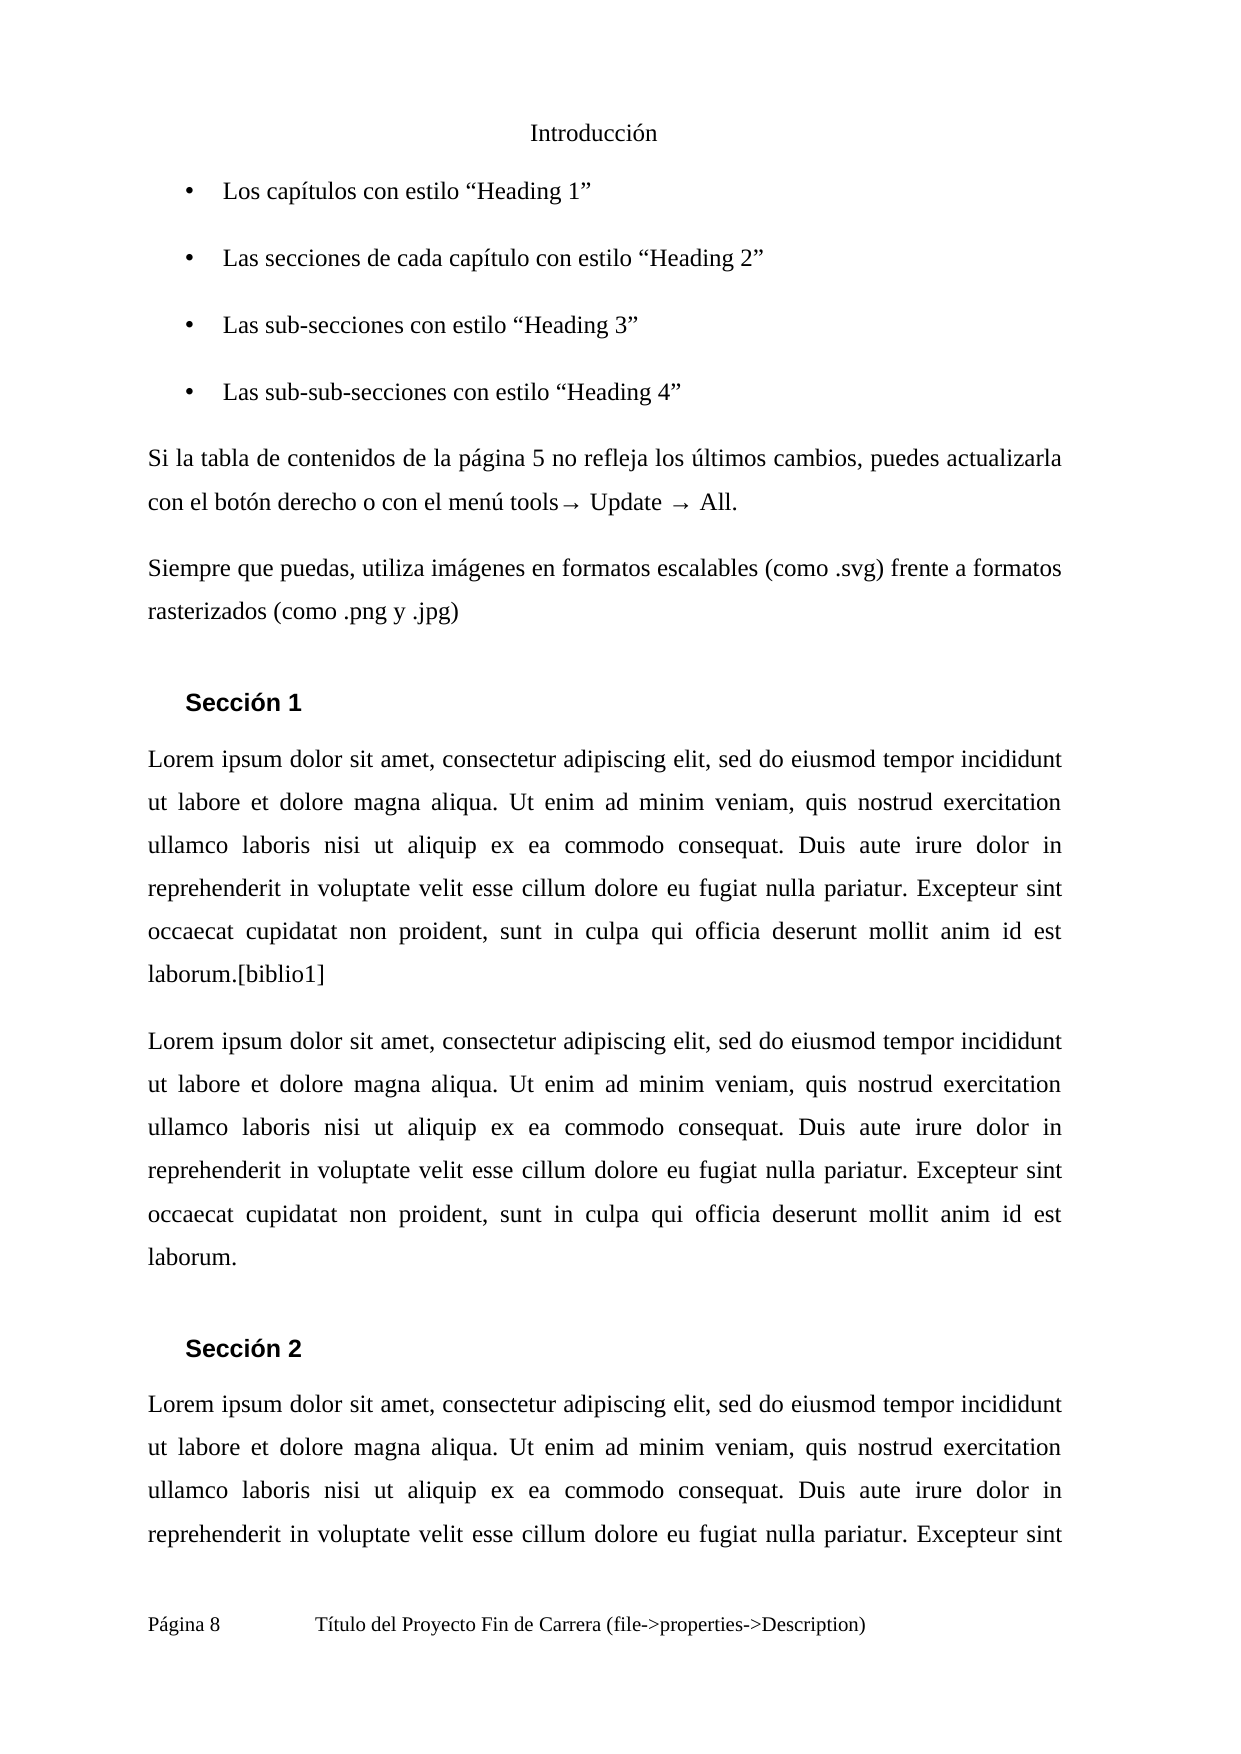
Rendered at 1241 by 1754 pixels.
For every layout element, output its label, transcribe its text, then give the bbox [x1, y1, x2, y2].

list Las secciones de cada capítulo con estilo “Heading 2” [185, 243, 1063, 272]
subtitle Sección 2 [148, 1334, 1063, 1362]
text Lorem ipsum dolor sit amet, consectetur adipiscing elit, sed do eiusmod tempor incididunt ut labore et dolore magna aliqua. Ut enim ad minim veniam, quis nostrud exercitation ullamco laboris nisi ut aliquip ex ea commodo consequat. Duis aute irure dolor in reprehenderit in voluptate velit esse cillum dolore eu fugiat nulla pariatur. Excepteur sint occaecat cupidatat non proident, sunt in culpa qui officia deserunt mollit anim id est laborum.[biblio1] [148, 744, 1063, 988]
text Lorem ipsum dolor sit amet, consectetur adipiscing elit, sed do eiusmod tempor incididunt ut labore et dolore magna aliqua. Ut enim ad minim veniam, quis nostrud exercitation ullamco laboris nisi ut aliquip ex ea commodo consequat. Duis aute irure dolor in reprehenderit in voluptate velit esse cillum dolore eu fugiat nulla pariatur. Excepteur sint occaecat cupidatat non proident, sunt in culpa qui officia deserunt mollit anim id est laborum. [148, 1026, 1063, 1271]
list Las sub-secciones con estilo “Heading 3” [185, 310, 1063, 339]
list Las sub-sub-secciones con estilo “Heading 4” [185, 377, 1063, 405]
text Lorem ipsum dolor sit amet, consectetur adipiscing elit, sed do eiusmod tempor incididunt ut labore et dolore magna aliqua. Ut enim ad minim veniam, quis nostrud exercitation ullamco laboris nisi ut aliquip ex ea commodo consequat. Duis aute irure dolor in reprehenderit in voluptate velit esse cillum dolore eu fugiat nulla pariatur. Excepteur sint [148, 1389, 1063, 1547]
text Si la tabla de contenidos de la página 5 no refleja los últimos cambios, puedes actualizarla con el botón derecho o con el menú tools→ Update → All. [148, 443, 1063, 515]
text Siempre que puedas, utiliza imágenes en formatos escalables (como .svg) frente a formatos rasterizados (como .png y .jpg) [148, 553, 1063, 625]
subtitle Sección 1 [148, 688, 1063, 717]
list Los capítulos con estilo “Heading 1” [185, 176, 1063, 205]
